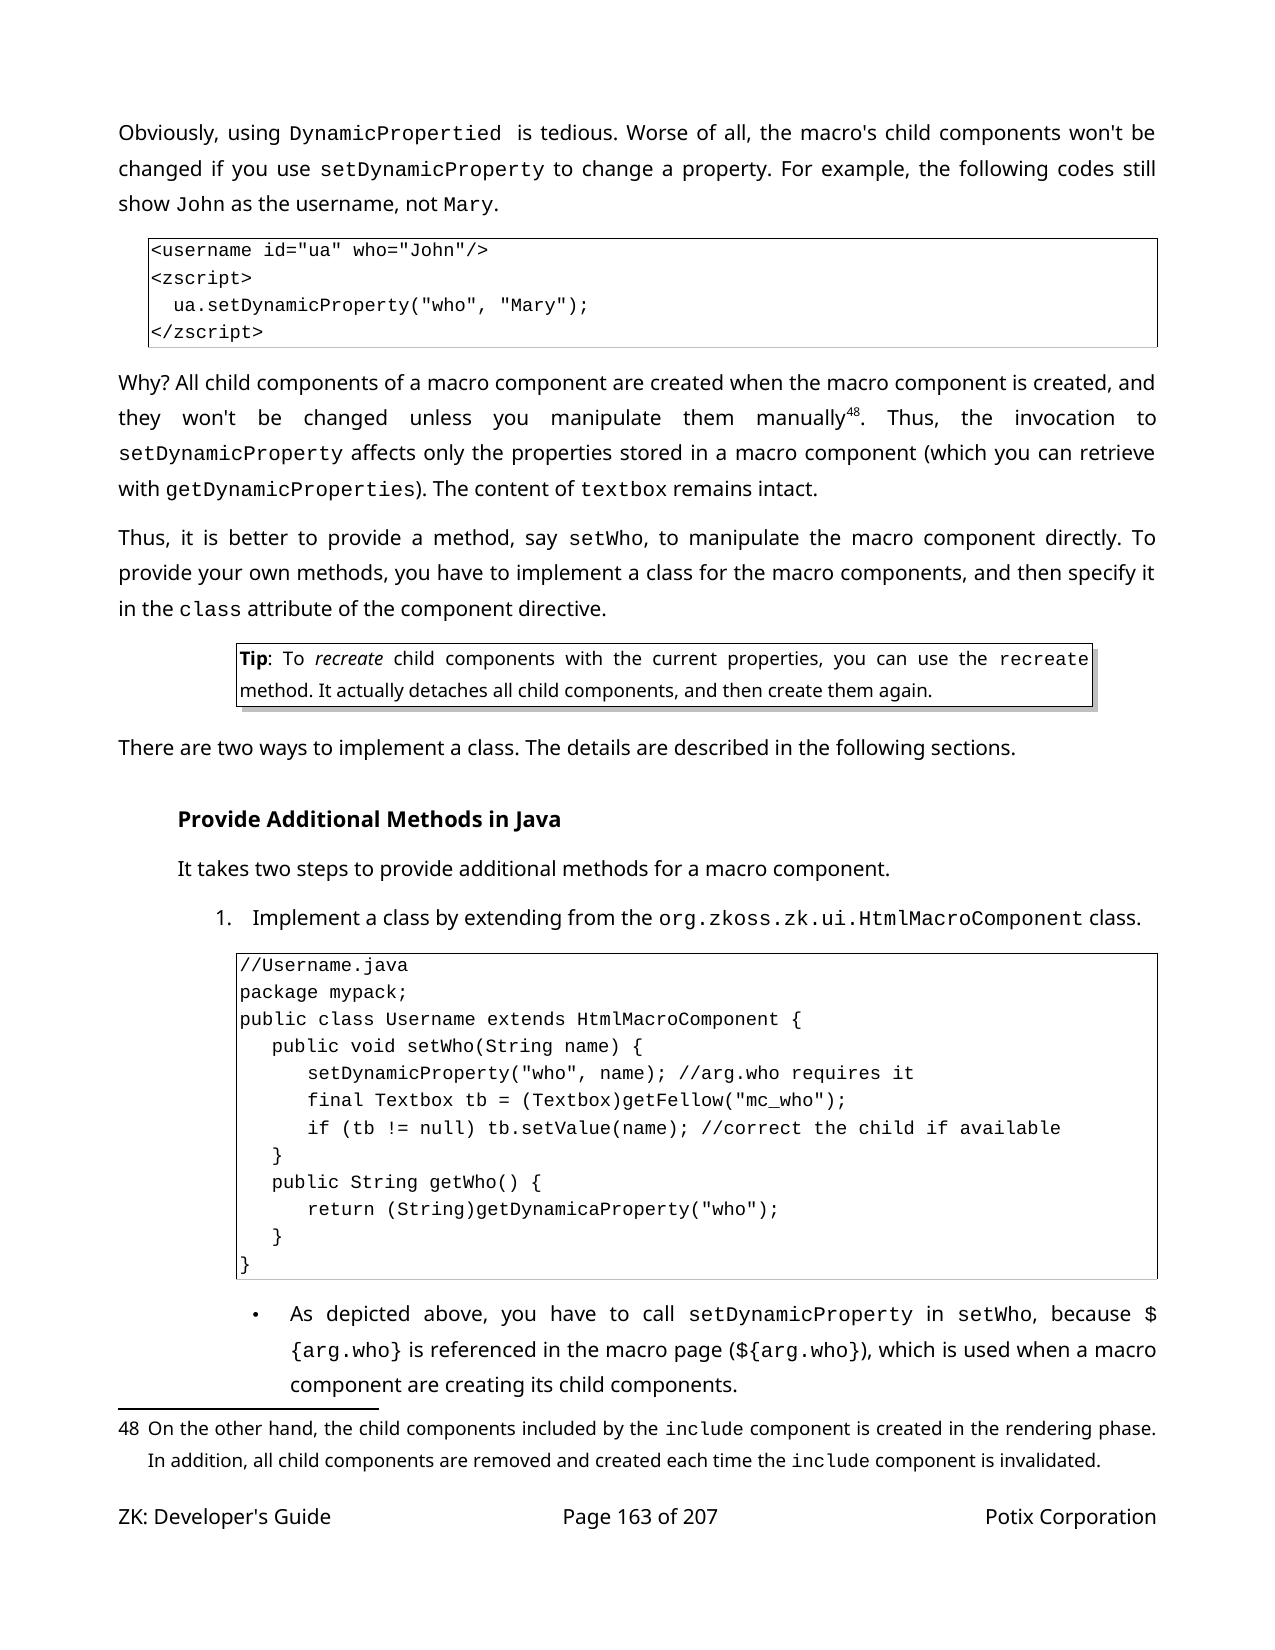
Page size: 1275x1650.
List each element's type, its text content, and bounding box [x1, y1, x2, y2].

text Tip: To recreate child components with the current properties, you can use the recreate method. It actually detaches all child components, and then create them again. [237, 644, 1092, 706]
text <username id="ua" who="John"/> [149, 239, 1157, 263]
text final Textbox tb = (Textbox)getFellow("mc_who"); [237, 1088, 1157, 1113]
text <zscript> [149, 266, 1157, 290]
text Why? All child components of a macro component are created when the macro component is created, and they won't be changed unless you manipulate them manually. Thus, the invocation to setDynamicProperty affects only the properties stored in a macro component (which you can retrieve with getDynamicProperties). The content of textbox remains intact. [118, 368, 1157, 502]
text Thus, it is better to provide a method, say setWho, to manipulate the macro component directly. To provide your own methods, you have to implement a class for the macro components, and then specify it in the class attribute of the component directive. [118, 523, 1157, 622]
subtitle Provide Additional Methods in Java [177, 804, 1157, 834]
text } [237, 1251, 1157, 1279]
text </zscript> [149, 320, 1157, 347]
list As depicted above, you have to call setDynamicProperty in setWho, because ${arg.who} is referenced in the macro page (${arg.who}), which is used when a macro component are creating its child components. [252, 1299, 1157, 1399]
text public class Username extends HtmlMacroComponent { [237, 1007, 1157, 1031]
text //Username.java [237, 954, 1157, 977]
text } [237, 1143, 1157, 1167]
text return (String)getDynamicaProperty("who"); [237, 1197, 1157, 1221]
list Implement a class by extending from the org.zkoss.zk.ui.HtmlMacroComponent class. [215, 903, 1157, 932]
text There are two ways to implement a class. The details are described in the following sections. [118, 733, 1157, 761]
text package mypack; [237, 979, 1157, 1004]
text ua.setDynamicProperty("who", "Mary"); [149, 293, 1157, 317]
text } [237, 1224, 1157, 1248]
text setDynamicProperty("who", name); //arg.who requires it [237, 1061, 1157, 1085]
text public String getWho() { [237, 1170, 1157, 1194]
text It takes two steps to provide additional methods for a macro component. [177, 854, 1157, 883]
text On the other hand, the child components included by the include component is created in the rendering phase. In addition, all child components are removed and created each time the include component is invalidated. [118, 1415, 1157, 1473]
text Obviously, using DynamicPropertied is tedious. Worse of all, the macro's child components won't be changed if you use setDynamicProperty to change a property. For example, the following codes still show John as the username, not Mary. [118, 118, 1157, 218]
text if (tb != null) tb.setValue(name); //correct the child if available [237, 1116, 1157, 1140]
text public void setWho(String name) { [237, 1034, 1157, 1058]
